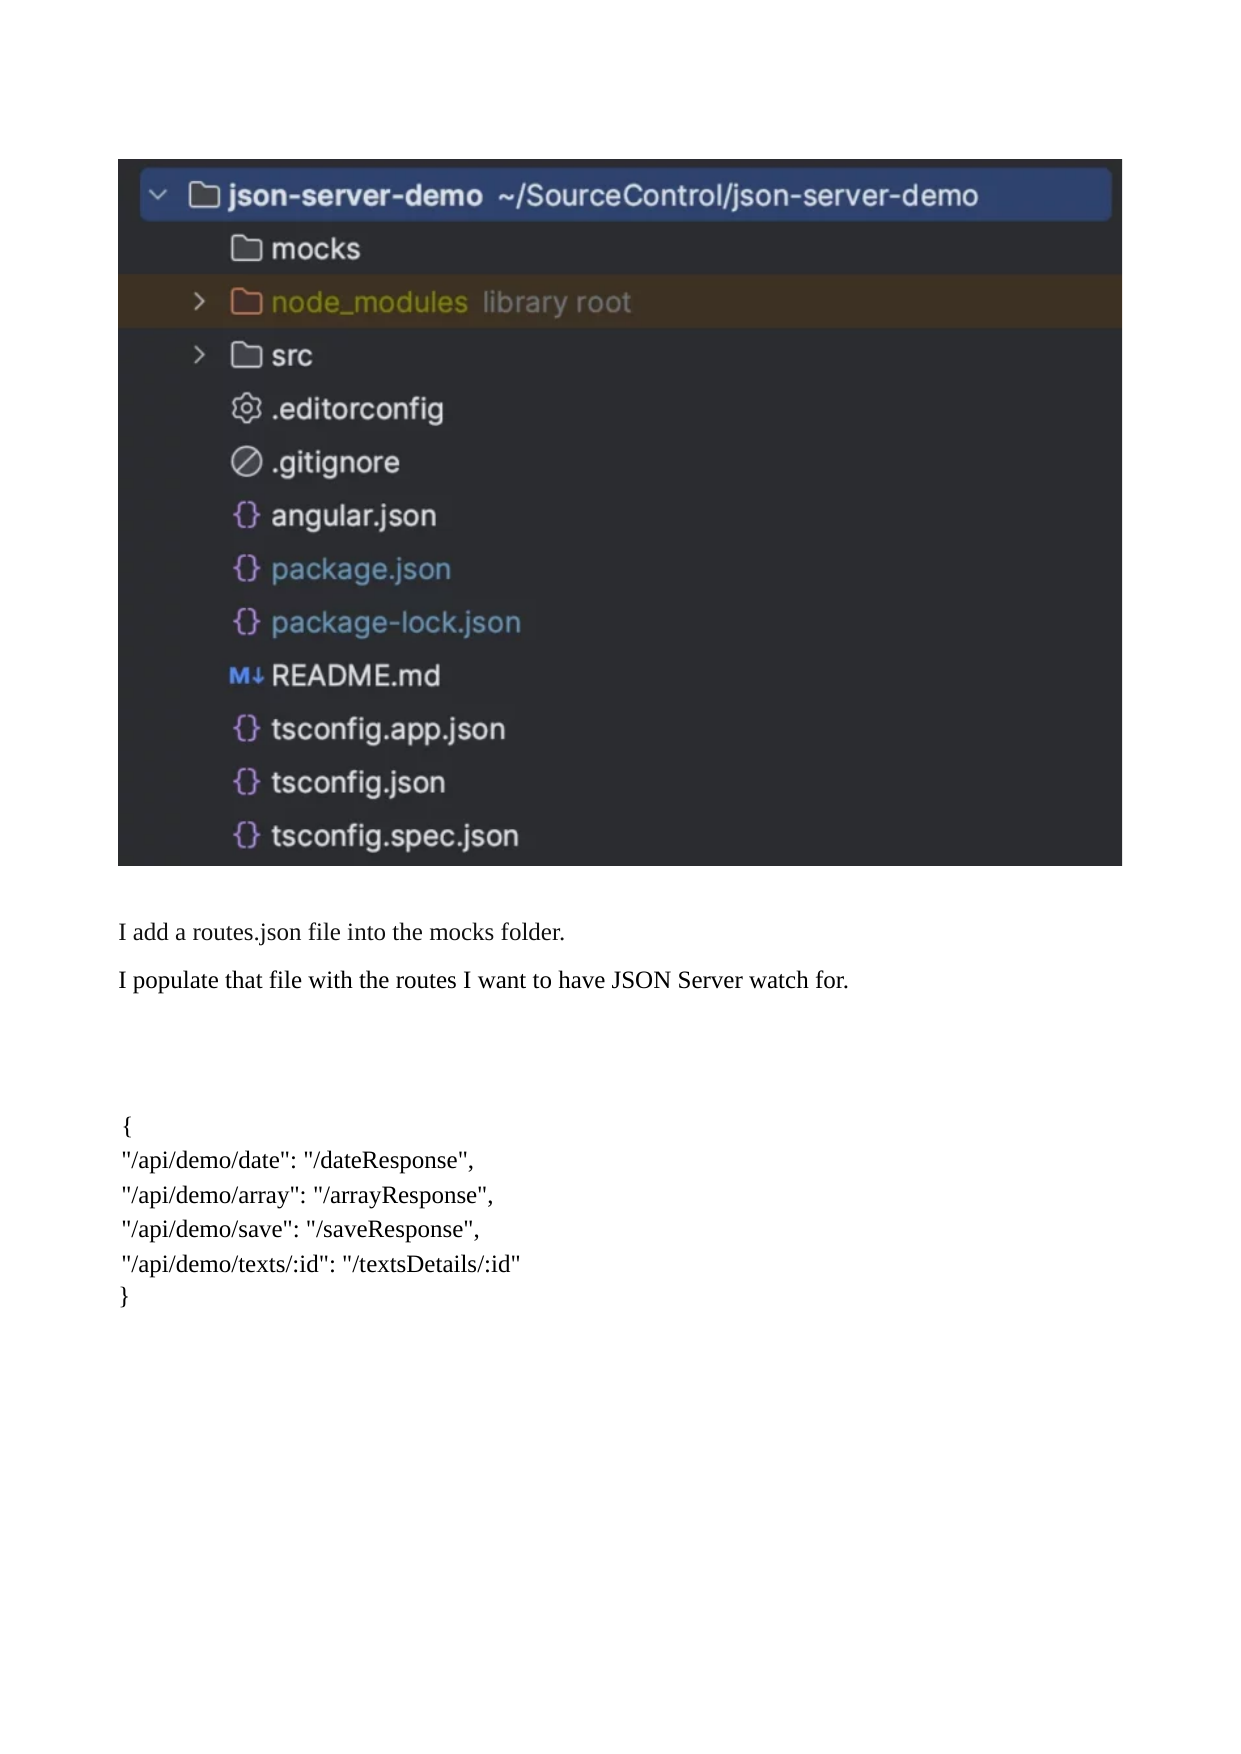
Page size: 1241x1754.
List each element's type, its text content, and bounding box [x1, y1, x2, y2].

text I populate that file with the routes I want to have JSON Server watch for. [118, 965, 1122, 994]
table_header "/api/demo/texts/:id": "/textsDetails/:id" [118, 1246, 531, 1281]
table_header "/api/demo/save": "/saveResponse", [118, 1212, 493, 1246]
picture [118, 159, 1123, 866]
text I add a routes.json file into the mocks folder. [118, 917, 1122, 946]
table_header { [118, 1108, 154, 1142]
text } [118, 1281, 1122, 1309]
table_header "/api/demo/date": "/dateResponse", [118, 1143, 487, 1177]
table_header "/api/demo/array": "/arrayResponse", [118, 1177, 507, 1212]
